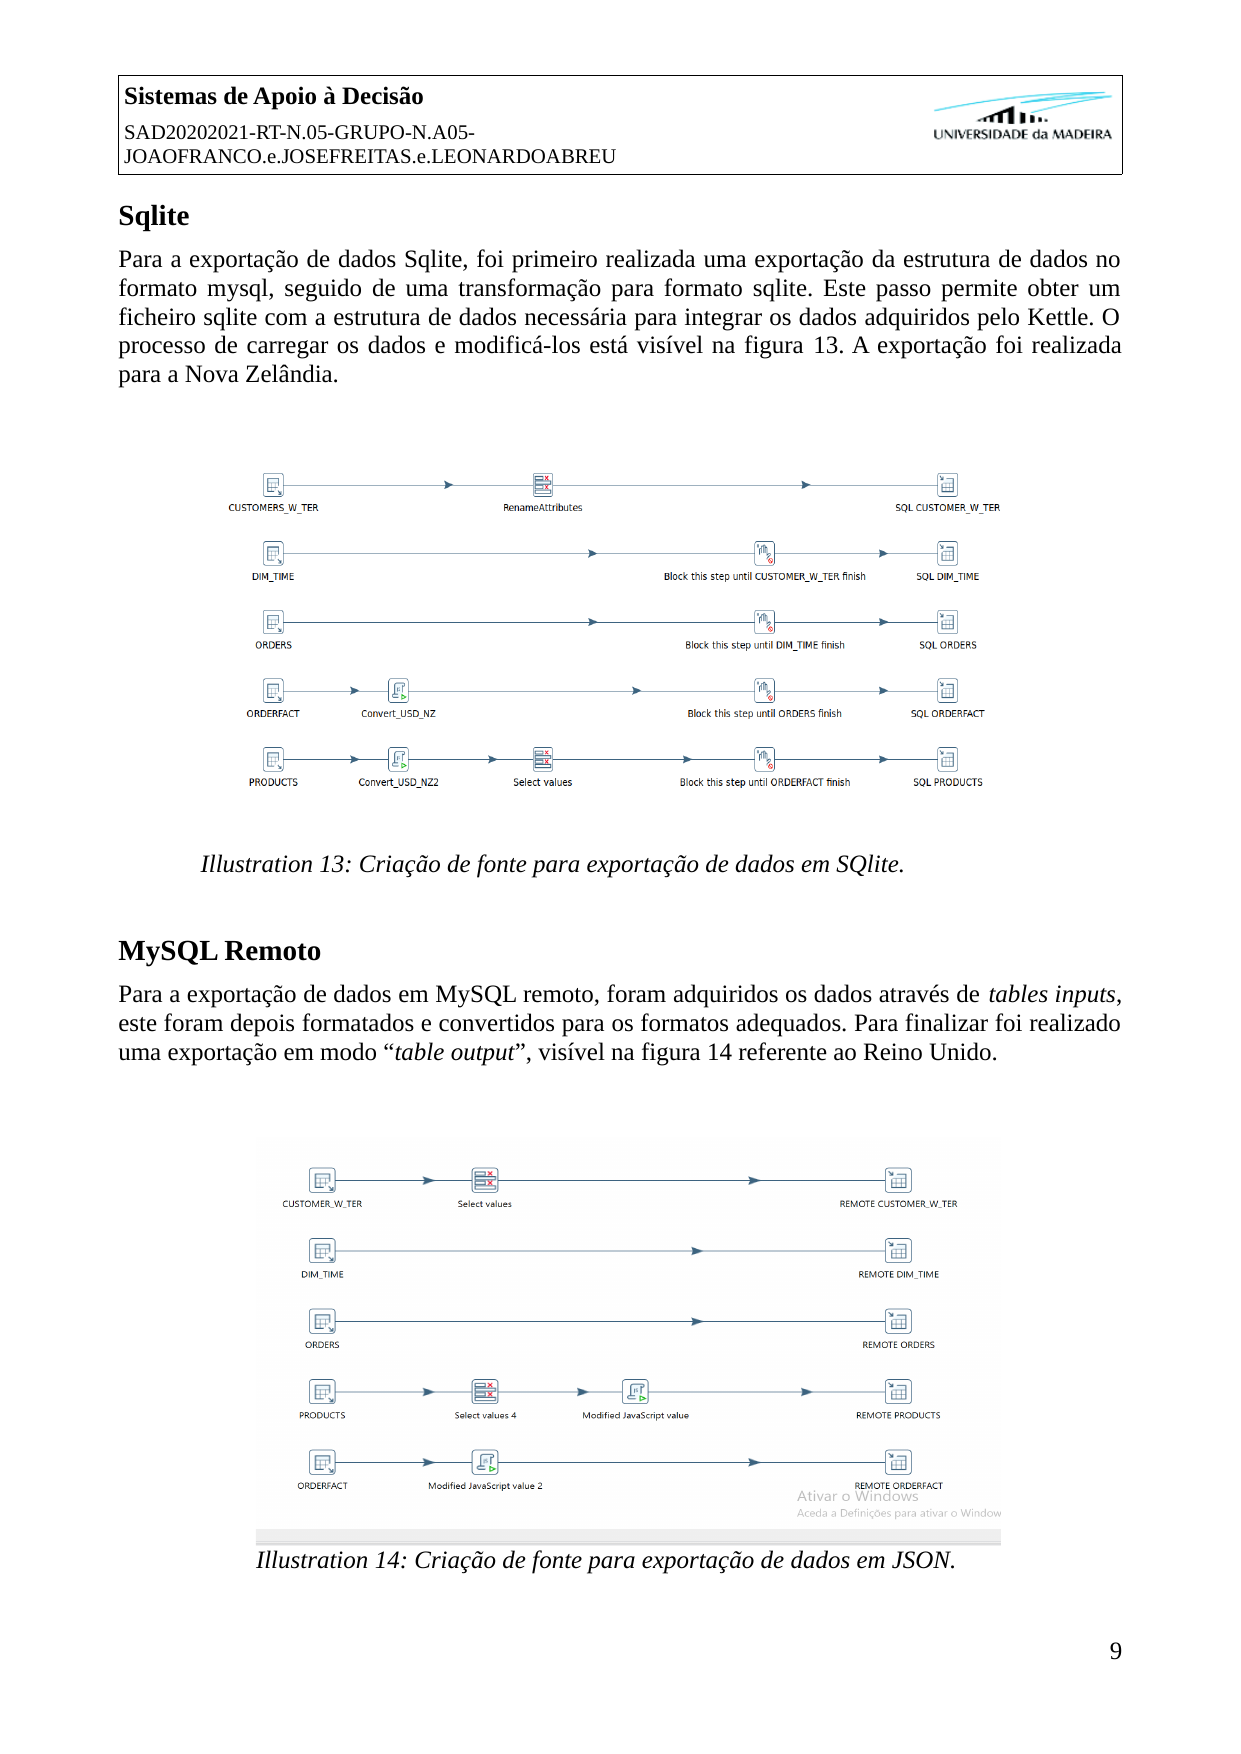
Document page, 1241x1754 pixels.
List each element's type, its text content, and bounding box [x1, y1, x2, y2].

picture [372, 1137, 1001, 1546]
subtitle Sqlite [118, 198, 1122, 232]
subtitle MySQL Remoto [118, 933, 1122, 967]
text Para a exportação de dados em MySQL remoto, foram adquiridos os dados através de tables inputs, este foram depois formatados e convertidos para os formatos adequados. Para finalizar foi realizado uma exportação em modo “table output”, visível na figura 14 referente ao Reino Unido. [118, 979, 1122, 1066]
text Para a exportação de dados Sqlite, foi primeiro realizada uma exportação da estrutura de dados no formato mysql, seguido de uma transformação para formato sqlite. Este passo permite obter um ficheiro sqlite com a estrutura de dados necessária para integrar os dados adquiridos pelo Kettle. O processo de carregar os dados e modificá-los está visível na figura 13. A exportação foi realizada para a Nova Zelândia. [118, 244, 1122, 388]
picture [200, 428, 1048, 844]
picture [919, 80, 1120, 146]
text Illustration 13: Criação de fonte para exportação de dados em SQlite. [200, 844, 1048, 877]
text Illustration 14: Criação de fonte para exportação de dados em JSON. [256, 1137, 1001, 1574]
